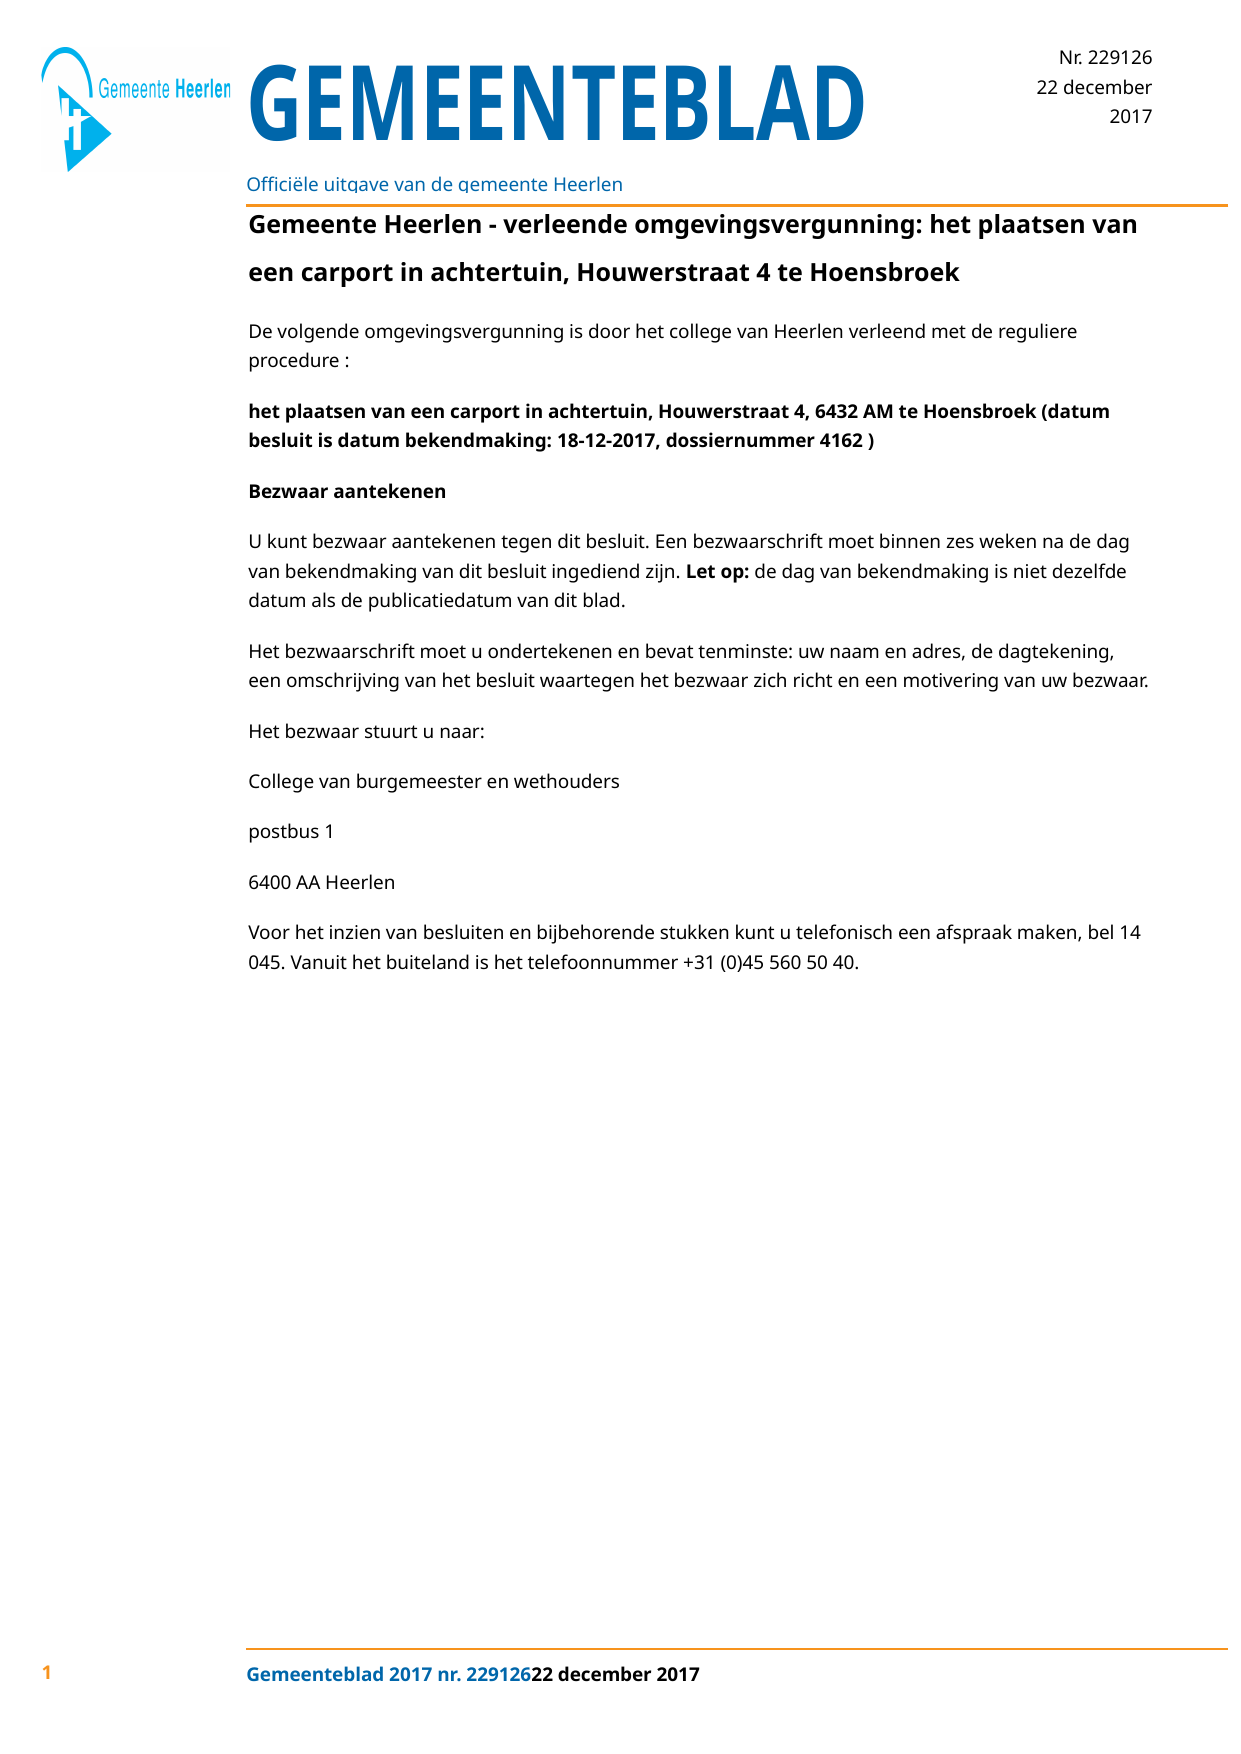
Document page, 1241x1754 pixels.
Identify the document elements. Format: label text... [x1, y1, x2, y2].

text postbus 1 [248, 819, 1152, 844]
text het plaatsen van een carport in achtertuin, Houwerstraat 4, 6432 AM te Hoensbroek (datum besluit is datum bekendmaking: 18-12-2017, dossiernummer 4162 ) [248, 398, 1152, 453]
text 6400 AA Heerlen [248, 869, 1152, 895]
picture [41, 47, 231, 172]
text Bezwaar aantekenen [248, 478, 1152, 504]
text Het bezwaar stuurt u naar: [248, 718, 1152, 744]
picture [41, 47, 58, 70]
text College van burgemeester en wethouders [248, 768, 1152, 794]
text U kunt bezwaar aantekenen tegen dit besluit. Een bezwaarschrift moet binnen zes weken na de dag van bekendmaking van dit besluit ingediend zijn. Let op: de dag van bekendmaking is niet dezelfde datum als de publicatiedatum van dit blad. [248, 528, 1152, 613]
text Gemeente Heerlen - verleende omgevingsvergunning: het plaatsen van een carport in achtertuin, Houwerstraat 4 te Hoensbroek [248, 207, 1152, 288]
text De volgende omgevingsvergunning is door het college van Heerlen verleend met de reguliere procedure : [248, 318, 1152, 373]
text Het bezwaarschrift moet u ondertekenen en bevat tenminste: uw naam en adres, de dagtekening, een omschrijving van het besluit waartegen het bezwaar zich richt en een motivering van uw bezwaar. [248, 638, 1152, 693]
text Voor het inzien van besluiten en bijbehorende stukken kunt u telefonisch een afspraak maken, bel 14 045. Vanuit het buiteland is het telefoonnummer +31 (0)45 560 50 40. [248, 919, 1152, 975]
